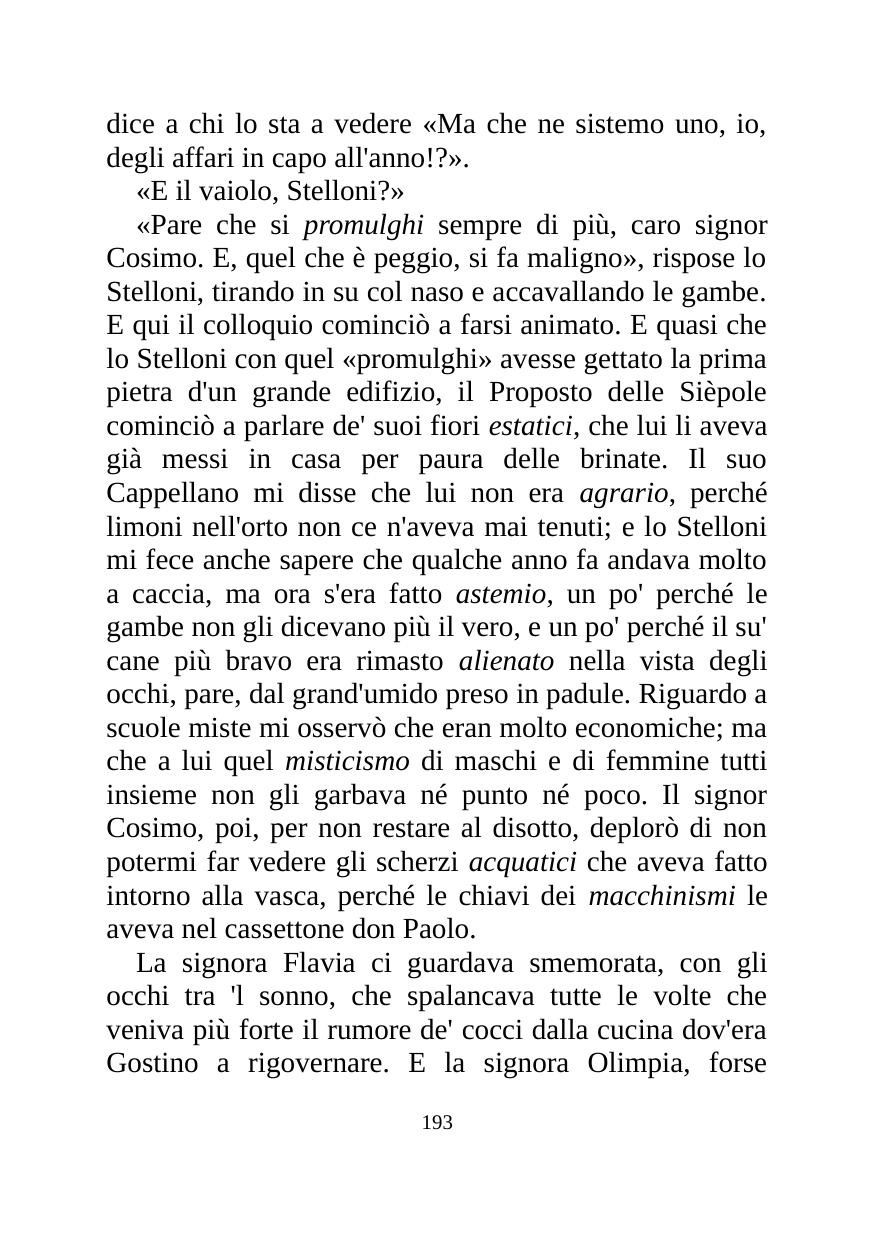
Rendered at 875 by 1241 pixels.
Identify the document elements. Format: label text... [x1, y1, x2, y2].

text La signora Flavia ci guardava smemorata, con gli occhi tra 'l sonno, che spalancava tutte le volte che veniva più forte il rumore de' cocci dalla cucina dov'era Gostino a rigovernare. E la signora Olimpia, forse [106, 945, 768, 1079]
text «Pare che si promulghi sempre di più, caro signor Cosimo. E, quel che è peggio, si fa maligno», rispose lo Stelloni, tirando in su col naso e accavallando le gambe. E qui il colloquio cominciò a farsi animato. E quasi che lo Stelloni con quel «promulghi» avesse gettato la prima pietra d'un grande edifizio, il Proposto delle Sièpole cominciò a parlare de' suoi fiori estatici, che lui li aveva già messi in casa per paura delle brinate. Il suo Cappellano mi disse che lui non era agrario, perché limoni nell'orto non ce n'aveva mai tenuti; e lo Stelloni mi fece anche sapere che qualche anno fa andava molto a caccia, ma ora s'era fatto astemio, un po' perché le gambe non gli dicevano più il vero, e un po' perché il su' cane più bravo era rimasto alienato nella vista degli occhi, pare, dal grand'umido preso in padule. Riguardo a scuole miste mi osservò che eran molto economiche; ma che a lui quel misticismo di maschi e di femmine tutti insieme non gli garbava né punto né poco. Il signor Cosimo, poi, per non restare al disotto, deplorò di non potermi far vedere gli scherzi acquatici che aveva fatto intorno alla vasca, perché le chiavi dei macchinismi le aveva nel cassettone don Paolo. [106, 207, 768, 945]
text «E il vaiolo, Stelloni?» [106, 173, 768, 207]
text dice a chi lo sta a vedere «Ma che ne sistemo uno, io, degli affari in capo all'anno!?». [106, 106, 768, 173]
